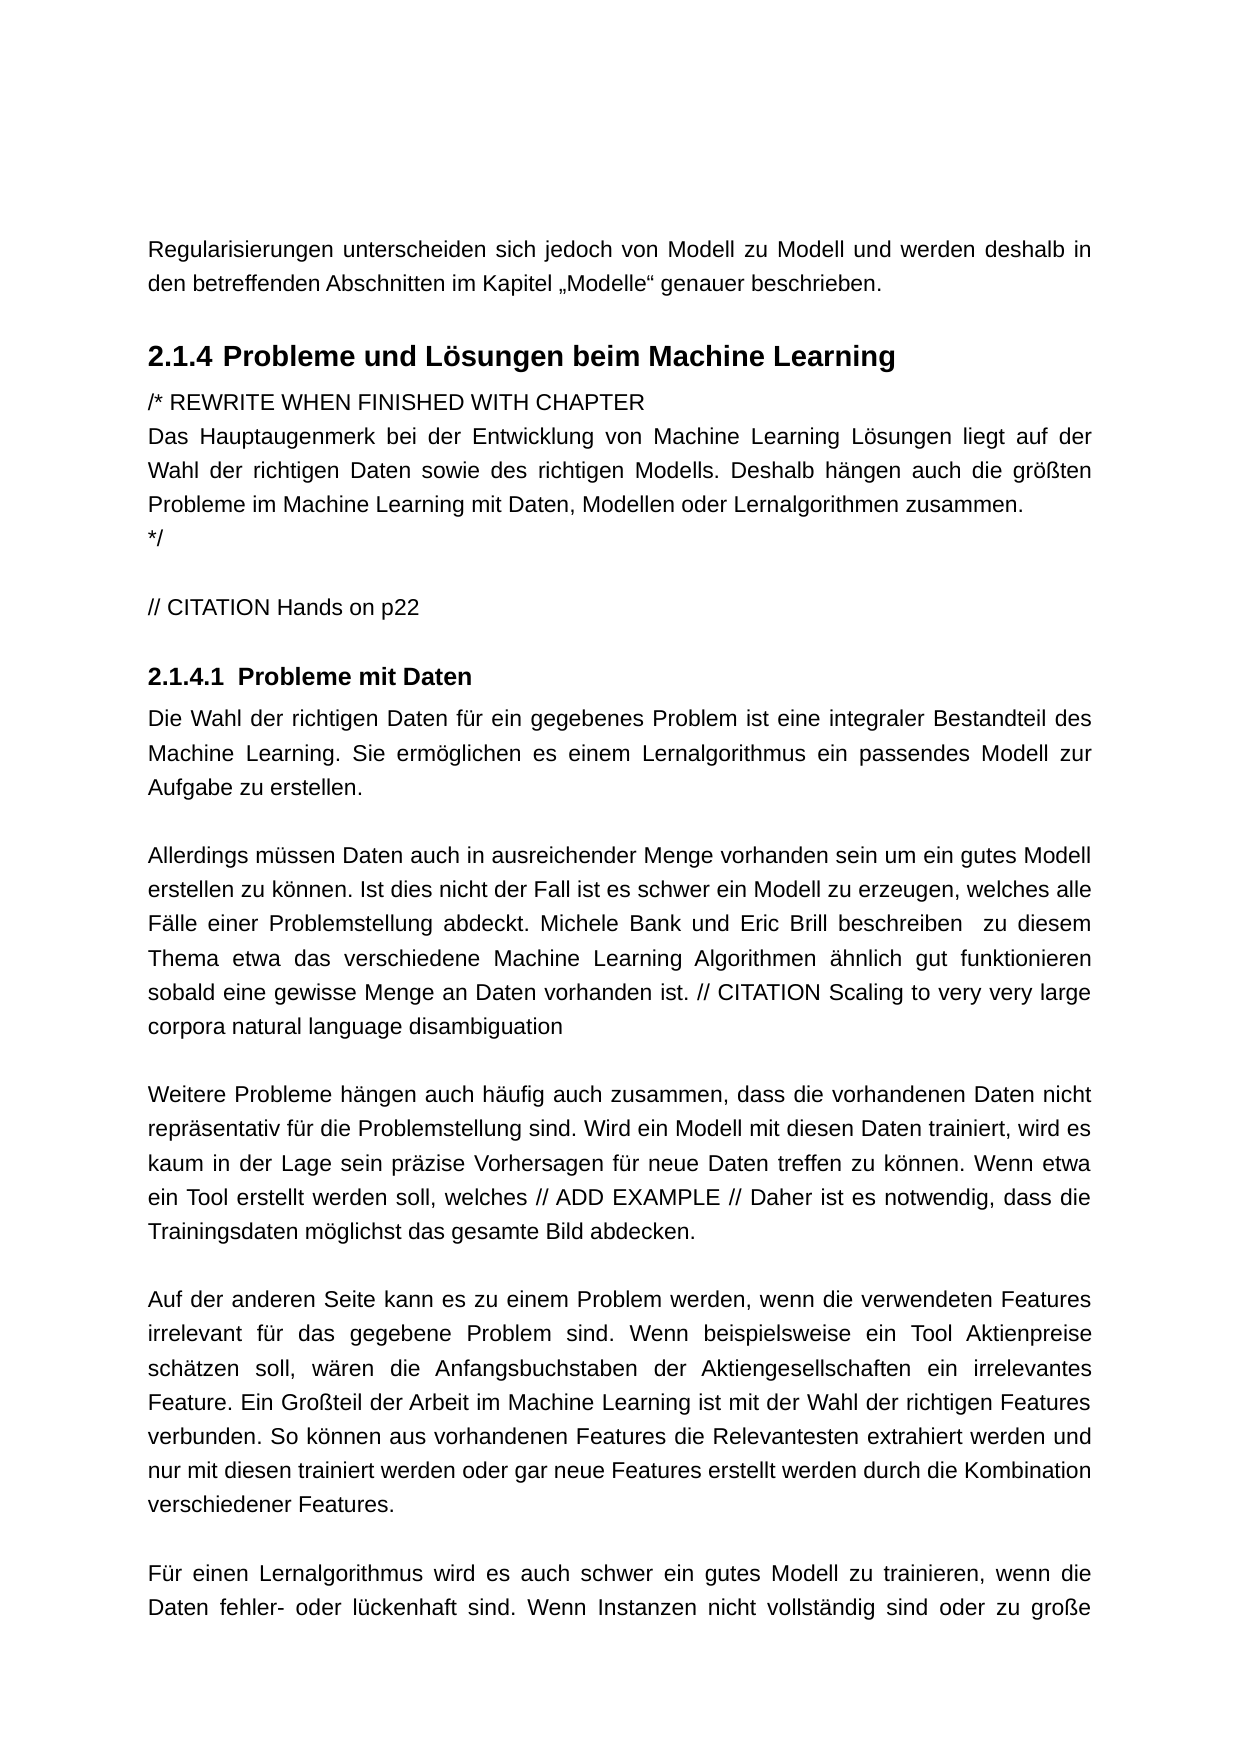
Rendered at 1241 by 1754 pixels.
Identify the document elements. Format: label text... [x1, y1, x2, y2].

text Das Hauptaugenmerk bei der Entwicklung von Machine Learning Lösungen liegt auf der Wahl der richtigen Daten sowie des richtigen Modells. Deshalb hängen auch die größten Probleme im Machine Learning mit Daten, Modellen oder Lernalgorithmen zusammen. [148, 423, 1092, 517]
text /* REWRITE WHEN FINISHED WITH CHAPTER [148, 388, 1092, 415]
text Die Wahl der richtigen Daten für ein gegebenes Problem ist eine integraler Bestandteil des Machine Learning. Sie ermöglichen es einem Lernalgorithmus ein passendes Modell zur Aufgabe zu erstellen. [148, 705, 1092, 800]
text */ [148, 525, 1092, 552]
text Regularisierungen unterscheiden sich jedoch von Modell zu Modell und werden deshalb in den betreffenden Abschnitten im Kapitel „Modelle“ genauer beschrieben. [148, 236, 1092, 297]
text Für einen Lernalgorithmus wird es auch schwer ein gutes Modell zu trainieren, wenn die Daten fehler- oder lückenhaft sind. Wenn Instanzen nicht vollständig sind oder zu große [148, 1559, 1092, 1620]
text // CITATION Hands on p22 [148, 593, 1092, 620]
subtitle Probleme und Lösungen beim Machine Learning [148, 339, 1092, 372]
subtitle Probleme mit Daten [148, 662, 1092, 691]
text Weitere Probleme hängen auch häufig auch zusammen, dass die vorhandenen Daten nicht repräsentativ für die Problemstellung sind. Wird ein Modell mit diesen Daten trainiert, wird es kaum in der Lage sein präzise Vorhersagen für neue Daten treffen zu können. Wenn etwa ein Tool erstellt werden soll, welches // ADD EXAMPLE // Daher ist es notwendig, dass die Trainingsdaten möglichst das gesamte Bild abdecken. [148, 1081, 1092, 1244]
text Allerdings müssen Daten auch in ausreichender Menge vorhanden sein um ein gutes Modell erstellen zu können. Ist dies nicht der Fall ist es schwer ein Modell zu erzeugen, welches alle Fälle einer Problemstellung abdeckt. Michele Bank und Eric Brill beschreiben zu diesem Thema etwa das verschiedene Machine Learning Algorithmen ähnlich gut funktionieren sobald eine gewisse Menge an Daten vorhanden ist. // CITATION Scaling to very very large corpora natural language disambiguation [148, 842, 1092, 1039]
text Auf der anderen Seite kann es zu einem Problem werden, wenn die verwendeten Features irrelevant für das gegebene Problem sind. Wenn beispielsweise ein Tool Aktienpreise schätzen soll, wären die Anfangsbuchstaben der Aktiengesellschaften ein irrelevantes Feature. Ein Großteil der Arbeit im Machine Learning ist mit der Wahl der richtigen Features verbunden. So können aus vorhandenen Features die Relevantesten extrahiert werden und nur mit diesen trainiert werden oder gar neue Features erstellt werden durch die Kombination verschiedener Features. [148, 1286, 1092, 1518]
